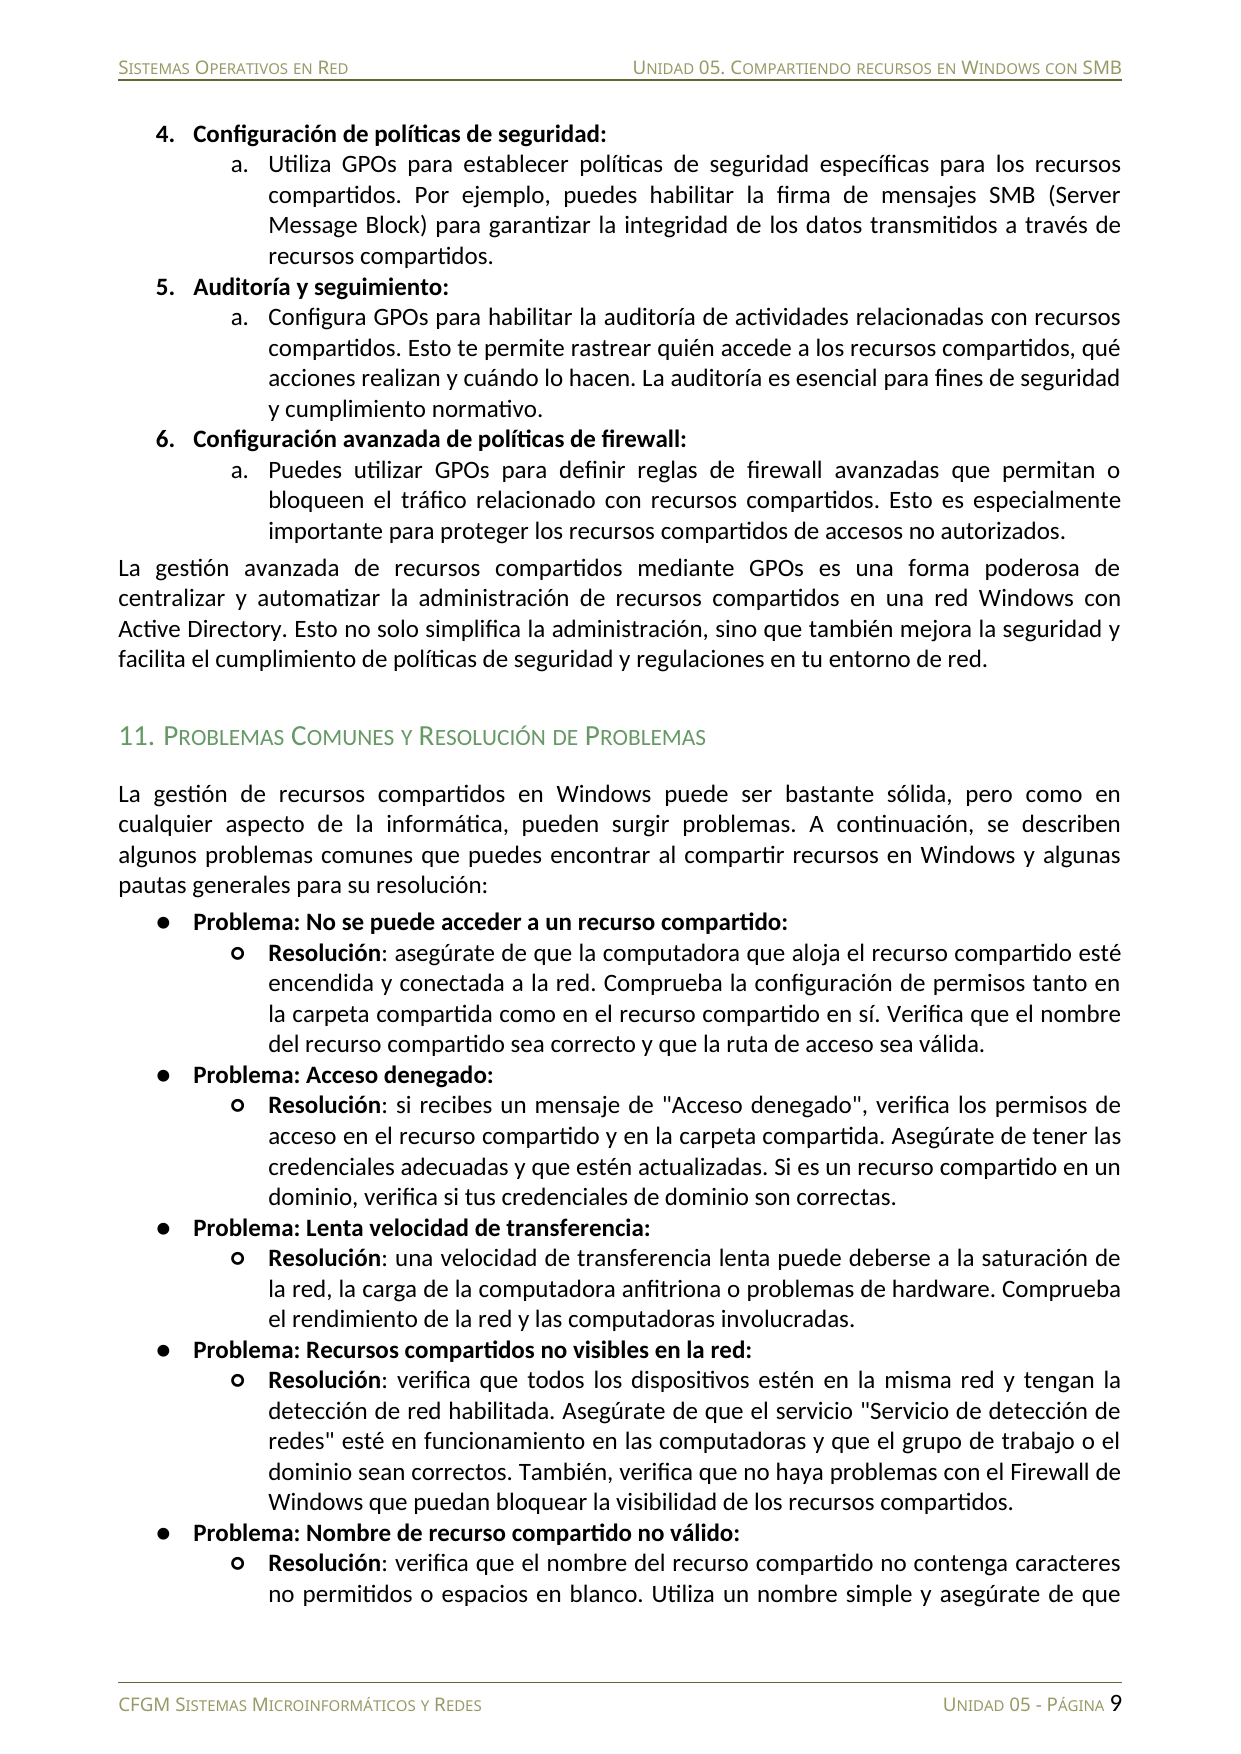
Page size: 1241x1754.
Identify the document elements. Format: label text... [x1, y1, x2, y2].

list Configura GPOs para habilitar la auditoría de actividades relacionadas con recursos compartidos. Esto te permite rastrear quién accede a los recursos compartidos, qué acciones realizan y cuándo lo hacen. La auditoría es esencial para fines de seguridad y cumplimiento normativo. [231, 301, 1122, 423]
list Resolución: verifica que el nombre del recurso compartido no contenga caracteres no permitidos o espacios en blanco. Utiliza un nombre simple y asegúrate de que [231, 1547, 1122, 1608]
list Configuración de políticas de seguridad: [156, 118, 1122, 148]
text La gestión avanzada de recursos compartidos mediante GPOs es una forma poderosa de centralizar y automatizar la administración de recursos compartidos en una red Windows con Active Directory. Esto no solo simplifica la administración, sino que también mejora la seguridad y facilita el cumplimiento de políticas de seguridad y regulaciones en tu entorno de red. [118, 552, 1122, 674]
list Problema: No se puede acceder a un recurso compartido: [156, 906, 1122, 937]
list Problema: Lenta velocidad de transferencia: [156, 1212, 1122, 1242]
list Problema: Acceso denegado: [156, 1059, 1122, 1089]
text La gestión de recursos compartidos en Windows puede ser bastante sólida, pero como en cualquier aspecto de la informática, pueden surgir problemas. A continuación, se describen algunos problemas comunes que puedes encontrar al compartir recursos en Windows y algunas pautas generales para su resolución: [118, 778, 1122, 900]
list Puedes utilizar GPOs para definir reglas de firewall avanzadas que permitan o bloqueen el tráfico relacionado con recursos compartidos. Esto es especialmente importante para proteger los recursos compartidos de accesos no autorizados. [231, 454, 1122, 545]
list Auditoría y seguimiento: [156, 271, 1122, 301]
list Configuración avanzada de políticas de firewall: [156, 423, 1122, 454]
list Resolución: verifica que todos los dispositivos estén en la misma red y tengan la detección de red habilitada. Asegúrate de que el servicio "Servicio de detección de redes" esté en funcionamiento en las computadoras y que el grupo de trabajo o el dominio sean correctos. También, verifica que no haya problemas con el Firewall de Windows que puedan bloquear la visibilidad de los recursos compartidos. [231, 1364, 1122, 1517]
subtitle Problemas Comunes y Resolución de Problemas [118, 717, 1122, 753]
list Problema: Recursos compartidos no visibles en la red: [156, 1334, 1122, 1364]
list Resolución: una velocidad de transferencia lenta puede deberse a la saturación de la red, la carga de la computadora anfitriona o problemas de hardware. Comprueba el rendimiento de la red y las computadoras involucradas. [231, 1242, 1122, 1334]
list Problema: Nombre de recurso compartido no válido: [156, 1517, 1122, 1547]
list Utiliza GPOs para establecer políticas de seguridad específicas para los recursos compartidos. Por ejemplo, puedes habilitar la firma de mensajes SMB (Server Message Block) para garantizar la integridad de los datos transmitidos a través de recursos compartidos. [231, 148, 1122, 271]
list Resolución: asegúrate de que la computadora que aloja el recurso compartido esté encendida y conectada a la red. Comprueba la configuración de permisos tanto en la carpeta compartida como en el recurso compartido en sí. Verifica que el nombre del recurso compartido sea correcto y que la ruta de acceso sea válida. [231, 937, 1122, 1059]
list Resolución: si recibes un mensaje de "Acceso denegado", verifica los permisos de acceso en el recurso compartido y en la carpeta compartida. Asegúrate de tener las credenciales adecuadas y que estén actualizadas. Si es un recurso compartido en un dominio, verifica si tus credenciales de dominio son correctas. [231, 1089, 1122, 1212]
